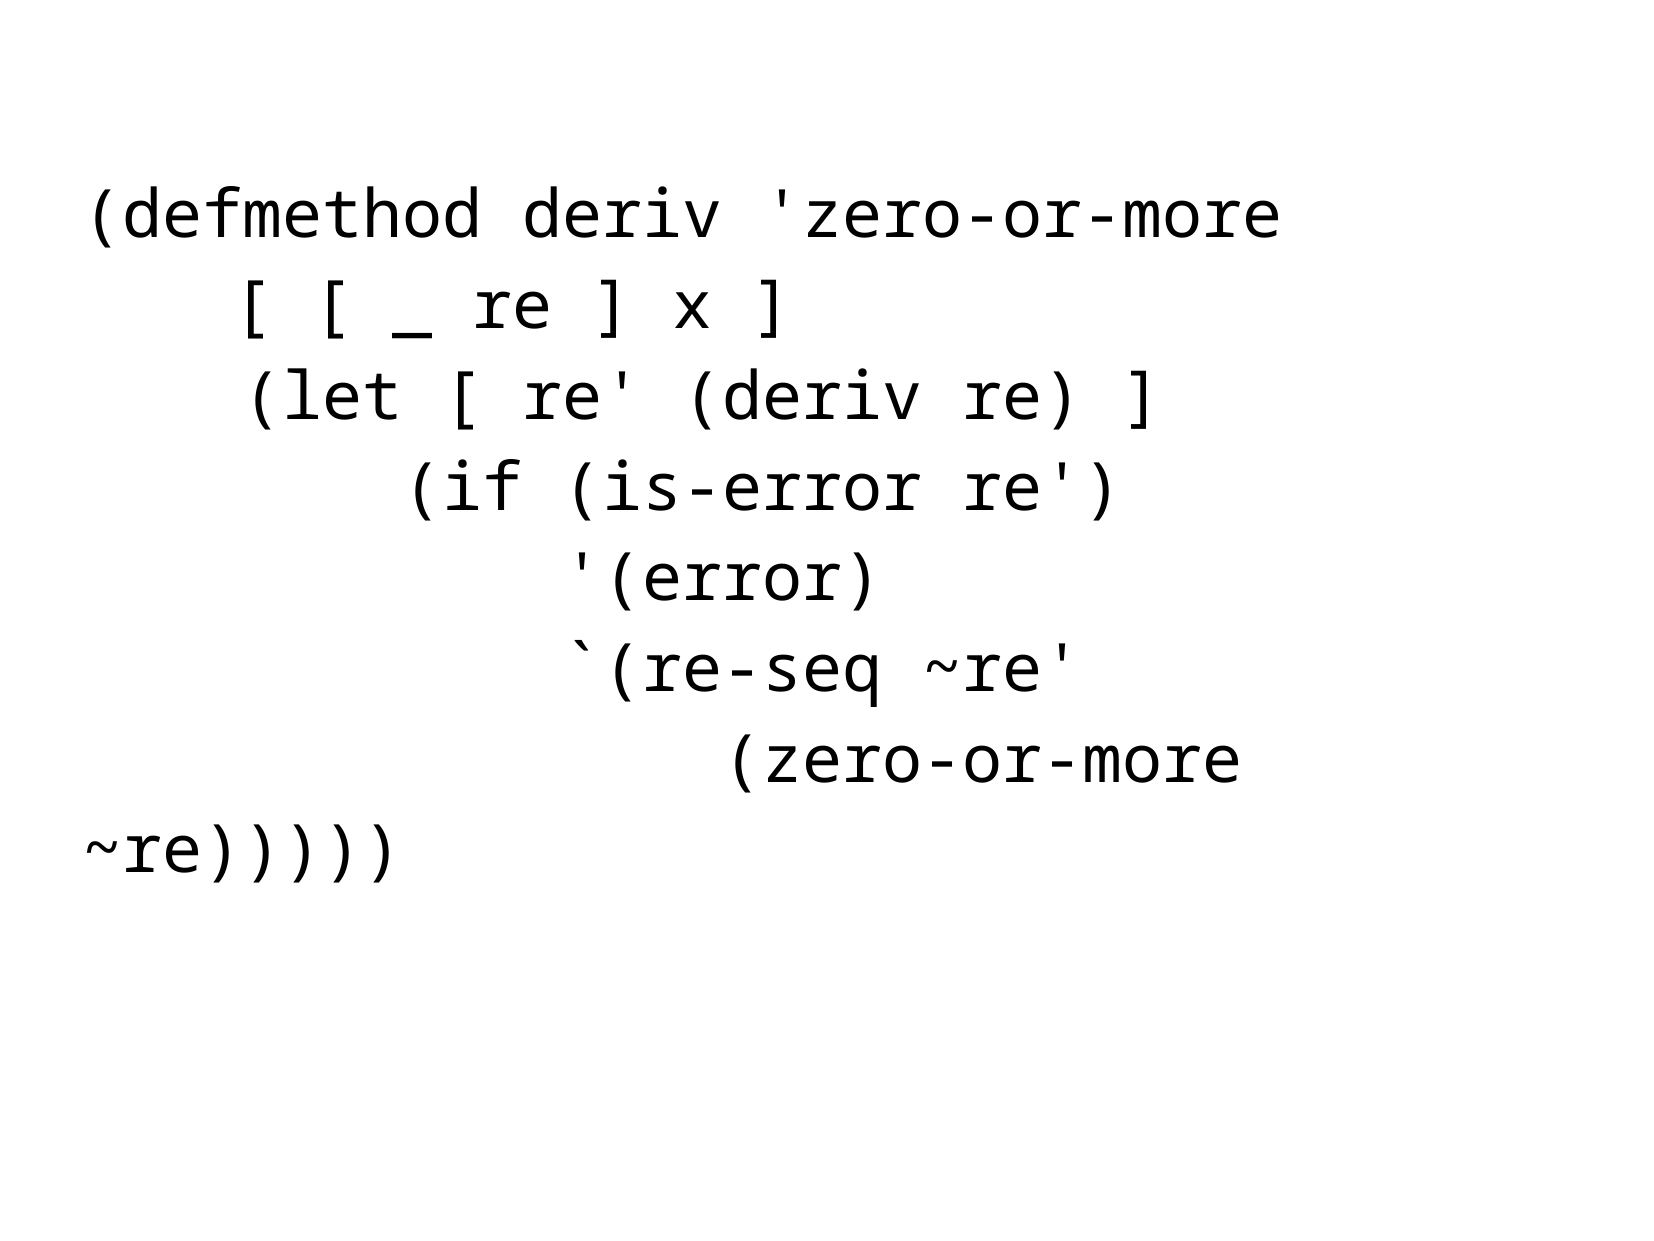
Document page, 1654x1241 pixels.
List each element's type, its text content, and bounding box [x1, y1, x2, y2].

subtitle (defmethod deriv 'zero-or-more [ [ _ re ] x ] (let [ re' (deriv re) ] (if (is-error re') '(error) `(re-seq ~re' (zero-or-more ~re))))) [82, 49, 1571, 1010]
